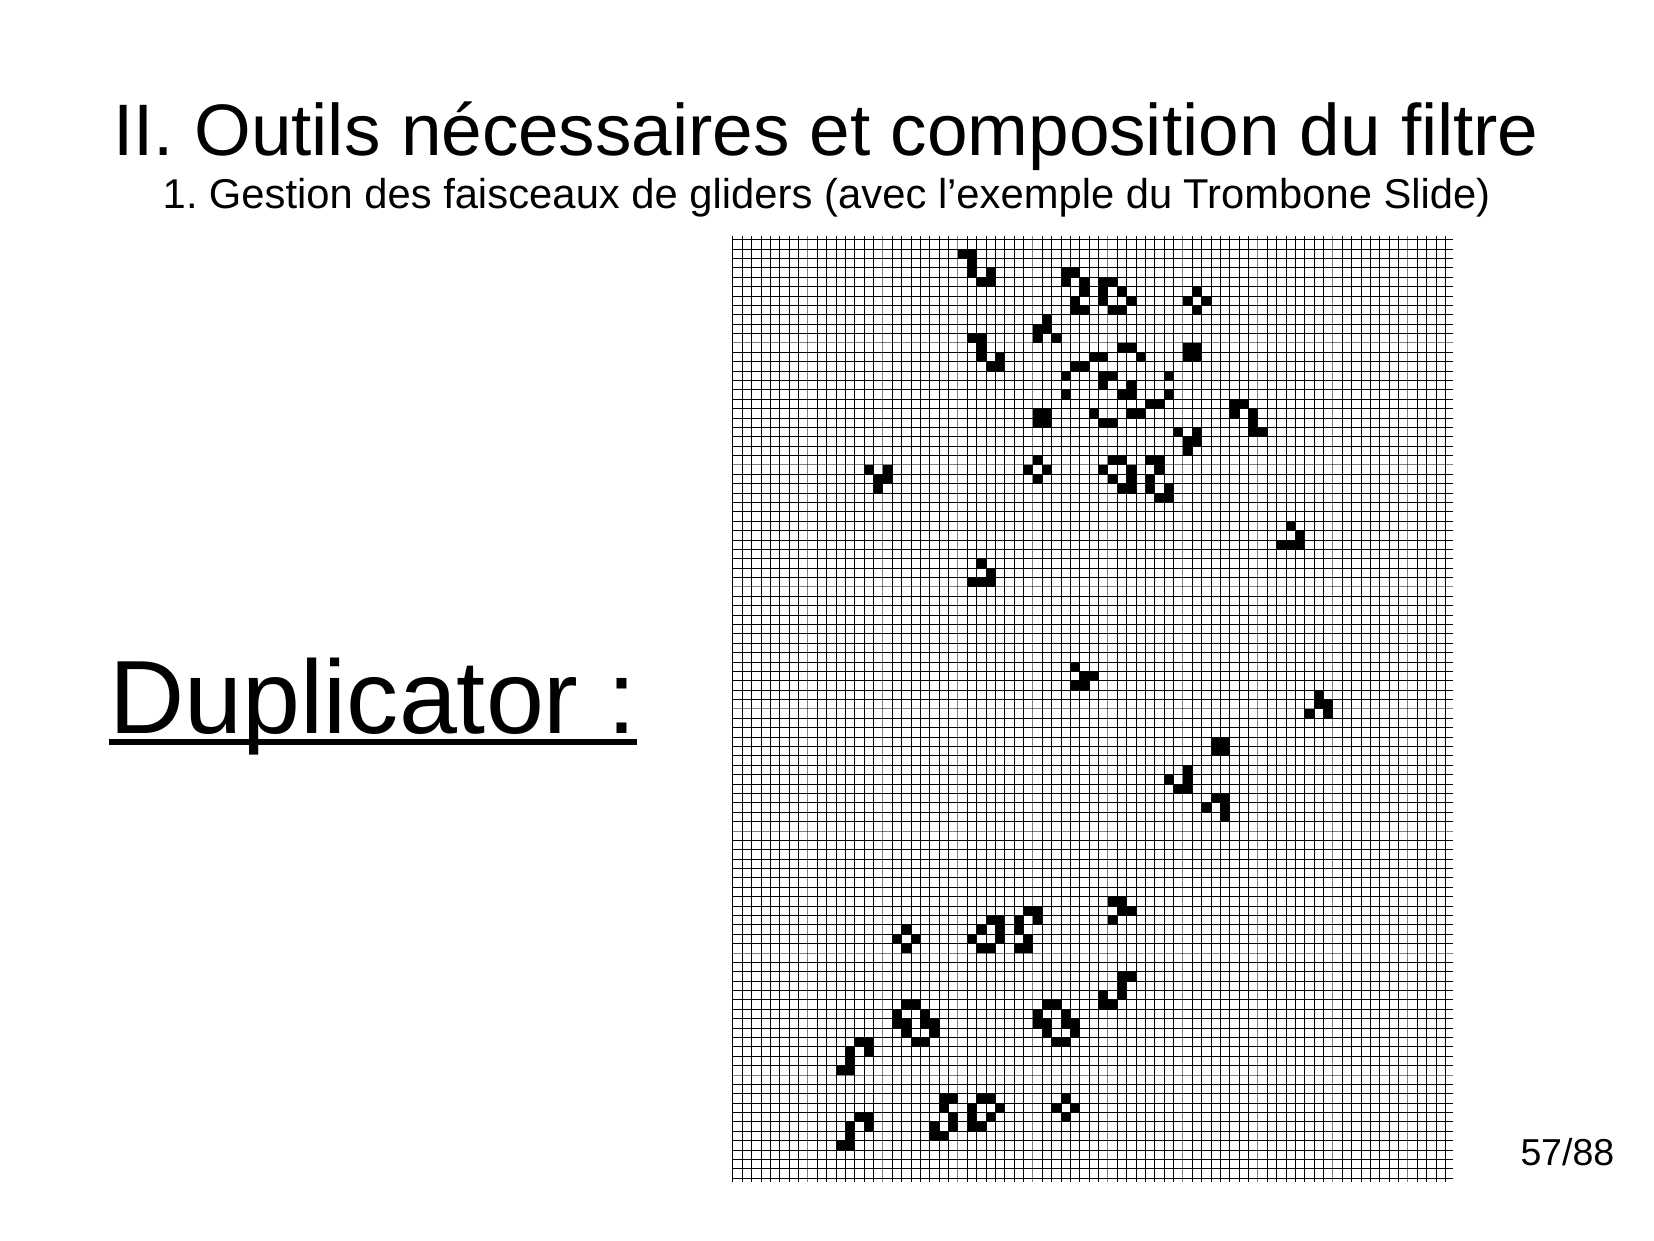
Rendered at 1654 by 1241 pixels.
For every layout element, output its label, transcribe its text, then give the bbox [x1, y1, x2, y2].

picture [732, 236, 1453, 1182]
text_box <number>/88 [1505, 1124, 1654, 1182]
text_box Duplicator : [94, 631, 652, 763]
title II. Outils nécessaires et composition du filtre 1. Gestion des faisceaux de gliders (avec l’exemple du Trombone Slide) [82, 49, 1571, 257]
